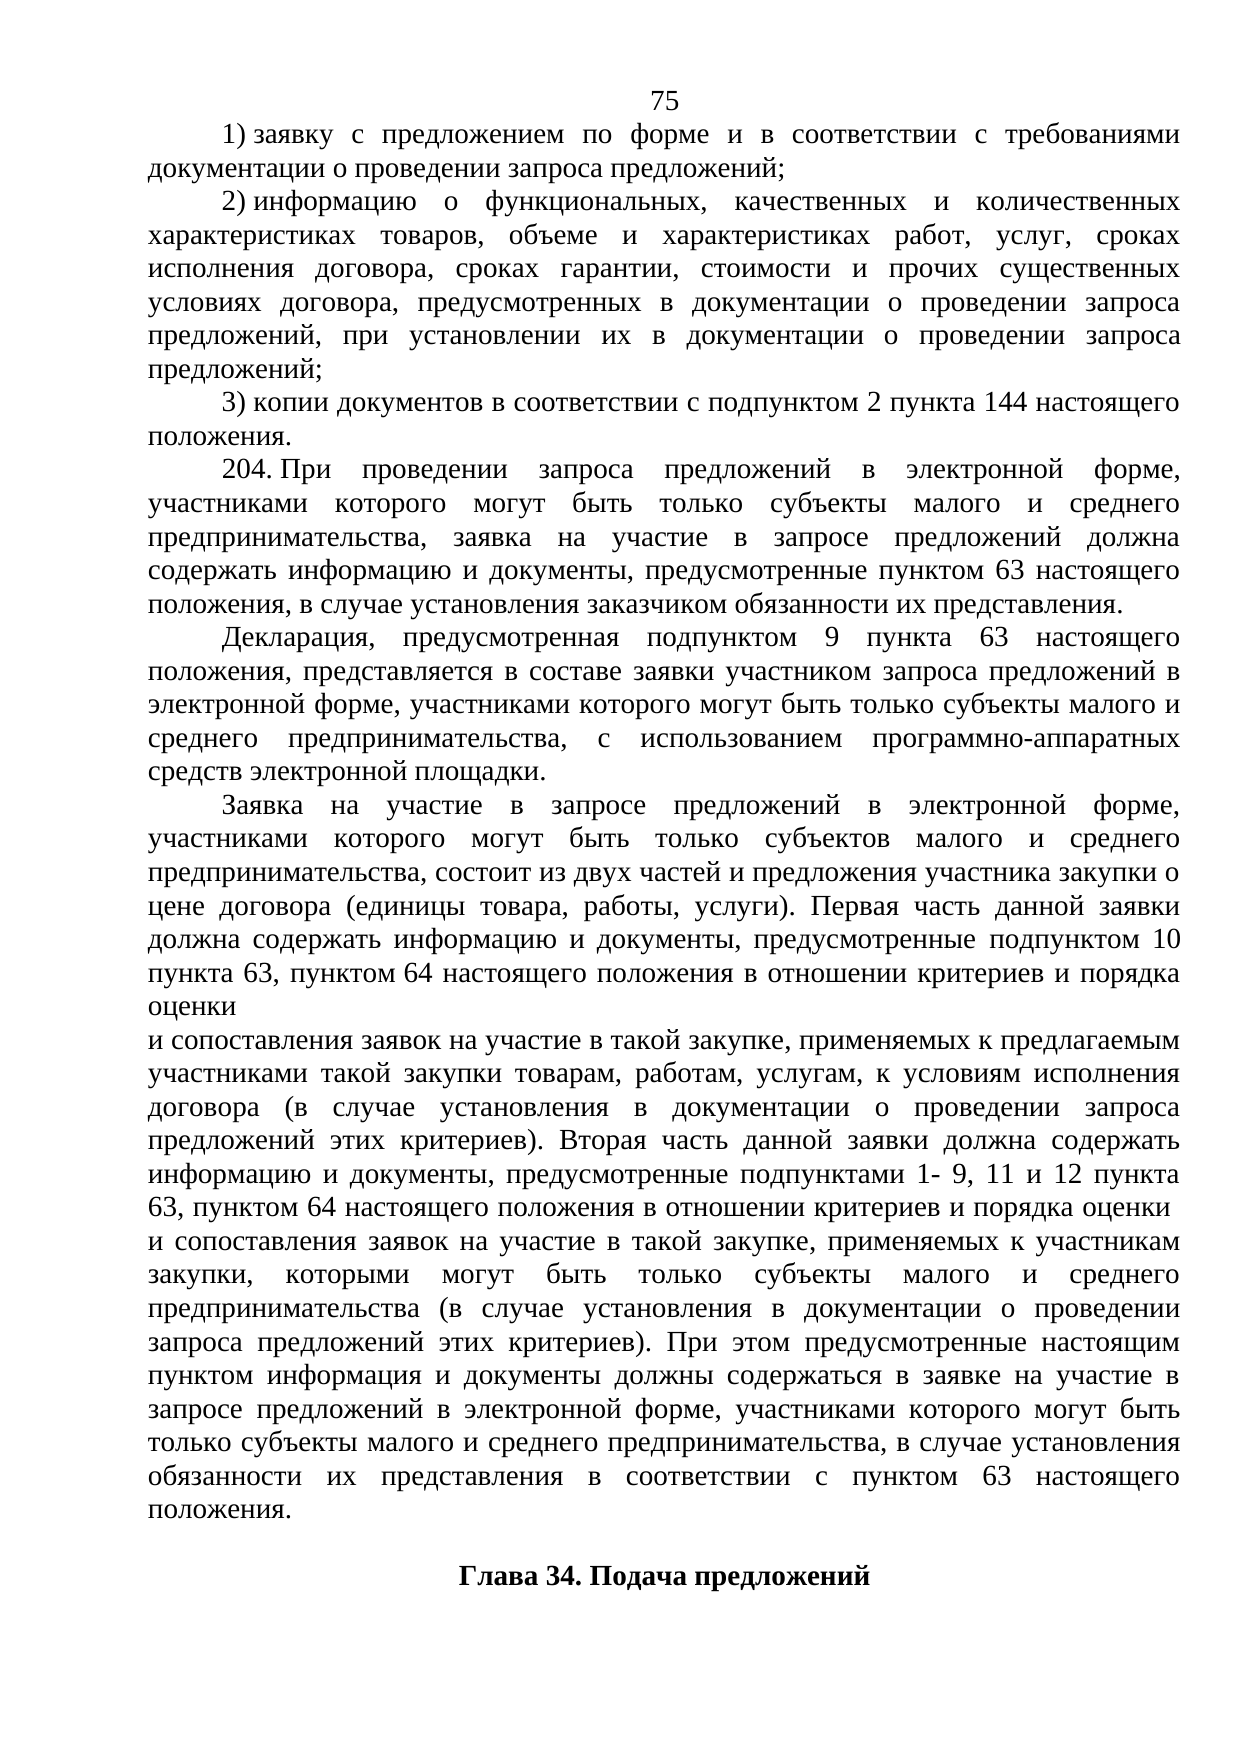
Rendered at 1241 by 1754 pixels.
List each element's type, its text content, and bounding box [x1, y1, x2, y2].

text Глава 34. Подача предложений [148, 1558, 1181, 1592]
text 2) информацию о функциональных, качественных и количественных характеристиках товаров, объеме и характеристиках работ, услуг, сроках исполнения договора, сроках гарантии, стоимости и прочих существенных условиях договора, предусмотренных в документации о проведении запроса предложений, при установлении их в документации о проведении запроса предложений; [148, 183, 1181, 384]
text 3) копии документов в соответствии с подпунктом 2 пункта 144 настоящего положения. [148, 384, 1181, 452]
text Декларация, предусмотренная подпунктом 9 пункта 63 настоящего положения, представляется в составе заявки участником запроса предложений в электронной форме, участниками которого могут быть только субъекты малого и среднего предпринимательства, с использованием программно-аппаратных средств электронной площадки. [148, 619, 1181, 787]
text 204. При проведении запроса предложений в электронной форме, участниками которого могут быть только субъекты малого и среднего предпринимательства, заявка на участие в запросе предложений должна содержать информацию и документы, предусмотренные пунктом 63 настоящего положения, в случае установления заказчиком обязанности их представления. [148, 452, 1181, 619]
text Заявка на участие в запросе предложений в электронной форме, участниками которого могут быть только субъектов малого и среднего предпринимательства, состоит из двух частей и предложения участника закупки о цене договора (единицы товара, работы, услуги). Первая часть данной заявки должна содержать информацию и документы, предусмотренные подпунктом 10 пункта 63, пунктом 64 настоящего положения в отношении критериев и порядка оценки и сопоставления заявок на участие в такой закупке, применяемых к предлагаемым участниками такой закупки товарам, работам, услугам, к условиям исполнения договора (в случае установления в документации о проведении запроса предложений этих критериев). Вторая часть данной заявки должна содержать информацию и документы, предусмотренные подпунктами 1- 9, 11 и 12 пункта 63, пунктом 64 настоящего положения в отношении критериев и порядка оценки и сопоставления заявок на участие в такой закупке, применяемых к участникам закупки, которыми могут быть только субъекты малого и среднего предпринимательства (в случае установления в документации о проведении запроса предложений этих критериев). При этом предусмотренные настоящим пунктом информация и документы должны содержаться в заявке на участие в запросе предложений в электронной форме, участниками которого могут быть только субъекты малого и среднего предпринимательства, в случае установления обязанности их представления в соответствии с пунктом 63 настоящего положения. [148, 787, 1181, 1525]
text 1) заявку с предложением по форме и в соответствии с требованиями документации о проведении запроса предложений; [148, 116, 1181, 183]
